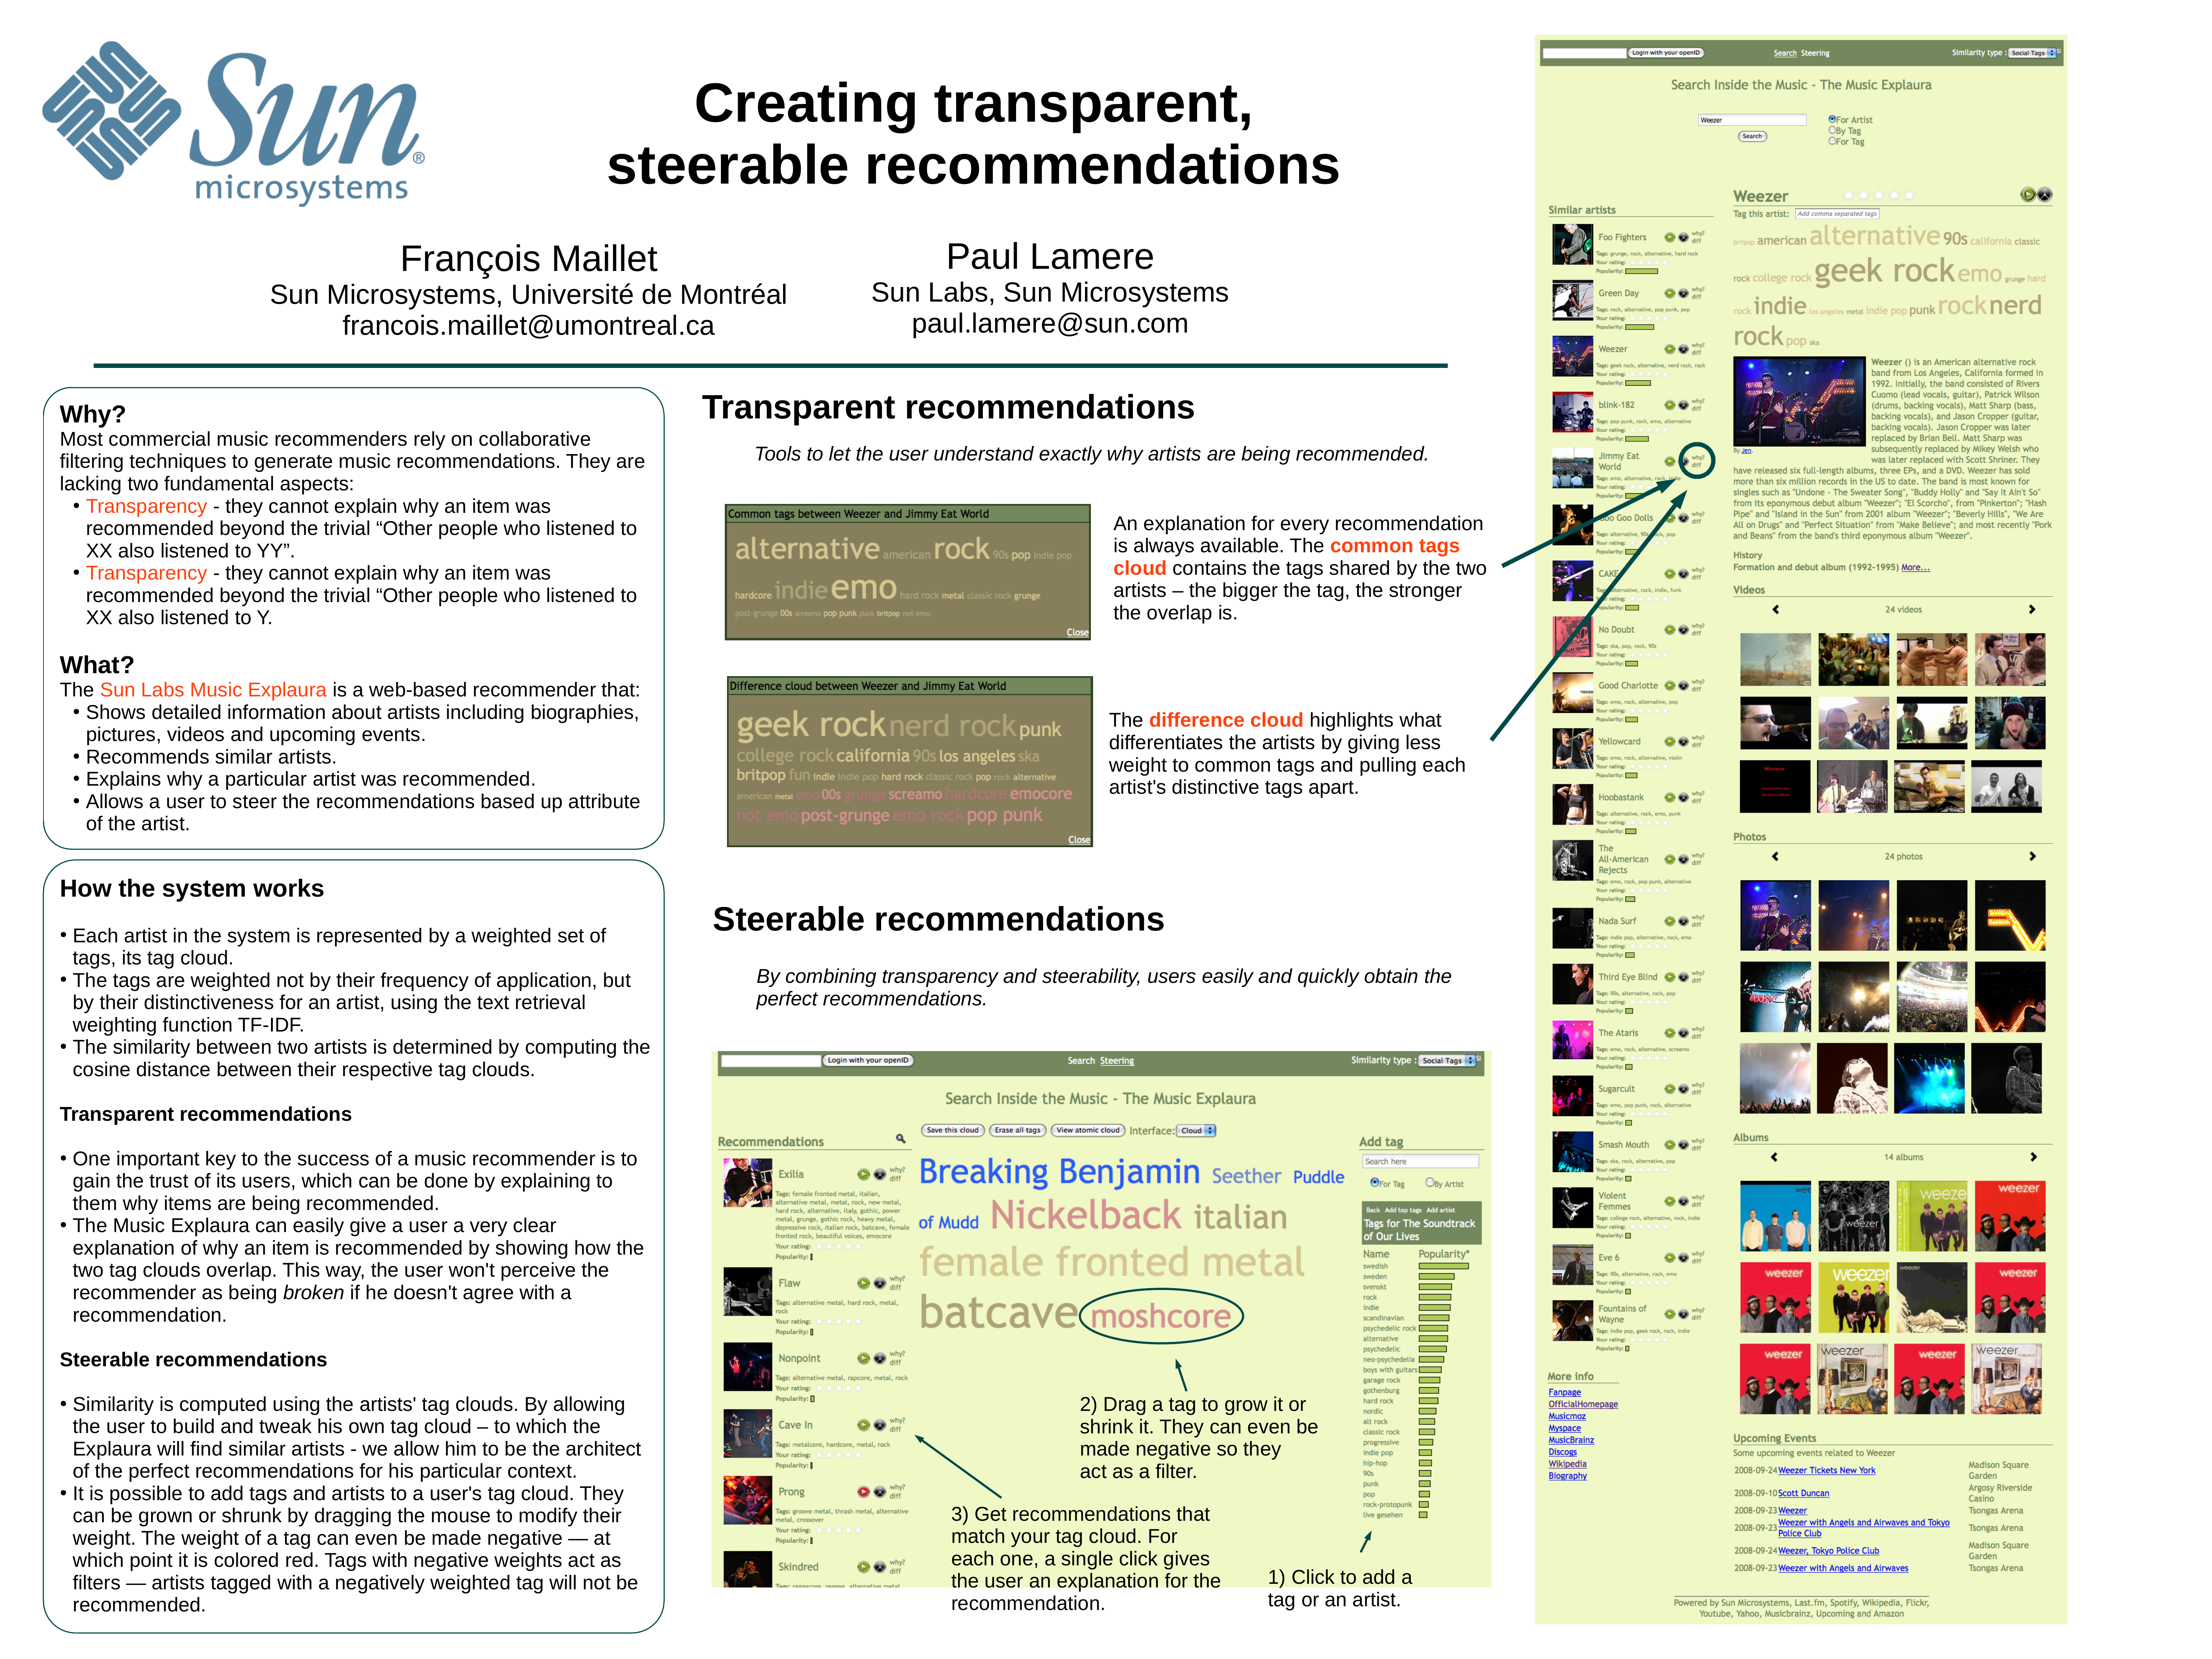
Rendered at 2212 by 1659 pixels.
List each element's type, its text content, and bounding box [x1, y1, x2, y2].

text_box Paul Lamere Sun Labs, Sun Microsystems paul.lamere@sun.com [797, 233, 1304, 342]
text_box Steerable recommendations [707, 897, 1382, 941]
text_box How the system works Each artist in the system is represented by a weighted set of tags, its tag cloud. The tags are weighted not by their frequency of application, but by their distinctiveness for an artist, using the text retrieval weighting function TF-IDF. The similarity between two artists is determined by computing the cosine distance between their respective tag clouds. Transparent recommendations One important key to the success of a music recommender is to gain the trust of its users, which can be done by explaining to them why items are being recommended. The Music Explaura can easily give a user a very clear explanation of why an item is recommended by showing how the two tag clouds overlap. This way, the user won't perceive the recommender as being broken if he doesn't agree with a recommendation. Steerable recommendations Similarity is computed using the artists' tag clouds. By allowing the user to build and tweak his own tag cloud – to which the Explaura will find similar artists - we allow him to be the architect of the perfect recommendations for his particular context. It is possible to add tags and artists to a user's tag cloud. They can be grown or shrunk by dragging the mouse to modify their weight. The weight of a tag can even be made negative — at which point it is colored red. Tags with negative weights act as ﬁlters — artists tagged with a negatively weighted tag will not be recommended. [54, 872, 660, 1619]
text_box The difference cloud highlights what differentiates the artists by giving less weight to common tags and pulling each artist's distinctive tags apart. [1103, 706, 1496, 801]
picture [1535, 35, 2067, 1624]
text_box Transparent recommendations [696, 385, 1372, 429]
picture [712, 1051, 1492, 1587]
picture [727, 676, 1093, 847]
picture [725, 504, 1091, 640]
text_box Tools to let the user understand exactly why artists are being recommended. [749, 439, 1492, 468]
text_box By combining transparency and steerability, users easily and quickly obtain the perfect recommendations. [751, 962, 1481, 1013]
text_box An explanation for every recommendation is always available. The common tags cloud contains the tags shared by the two artists – the bigger the tag, the stronger the overlap is. [1108, 509, 1496, 638]
text_box Creating transparent, steerable recommendations [468, 69, 1481, 198]
text_box 3) Get recommendations that match your tag cloud. For each one, a single click gives the user an explanation for the recommendation. [946, 1500, 1252, 1617]
picture [42, 41, 425, 207]
text_box François Maillet Sun Microsystems, Université de Montréal francois.maillet@umontreal.ca [246, 235, 812, 344]
text_box 2) Drag a tag to grow it or shrink it. They can even be made negative so they act as a filter. [1074, 1390, 1347, 1485]
text_box 1) Click to add a tag or an artist. [1263, 1563, 1448, 1614]
text_box Why? Most commercial music recommenders rely on collaborative filtering techniques to generate music recommendations. They are lacking two fundamental aspects: Transparency - they cannot explain why an item was recommended beyond the trivial “Other people who listened to XX also listened to YY”. Transparency - they cannot explain why an item was recommended beyond the trivial “Other people who listened to XX also listened to Y. What? The Sun Labs Music Explaura is a web-based recommender that: Shows detailed information about artists including biographies, pictures, videos and upcoming events. Recommends similar artists. Explains why a particular artist was recommended. Allows a user to steer the recommendations based up attribute of the artist. [54, 397, 660, 821]
